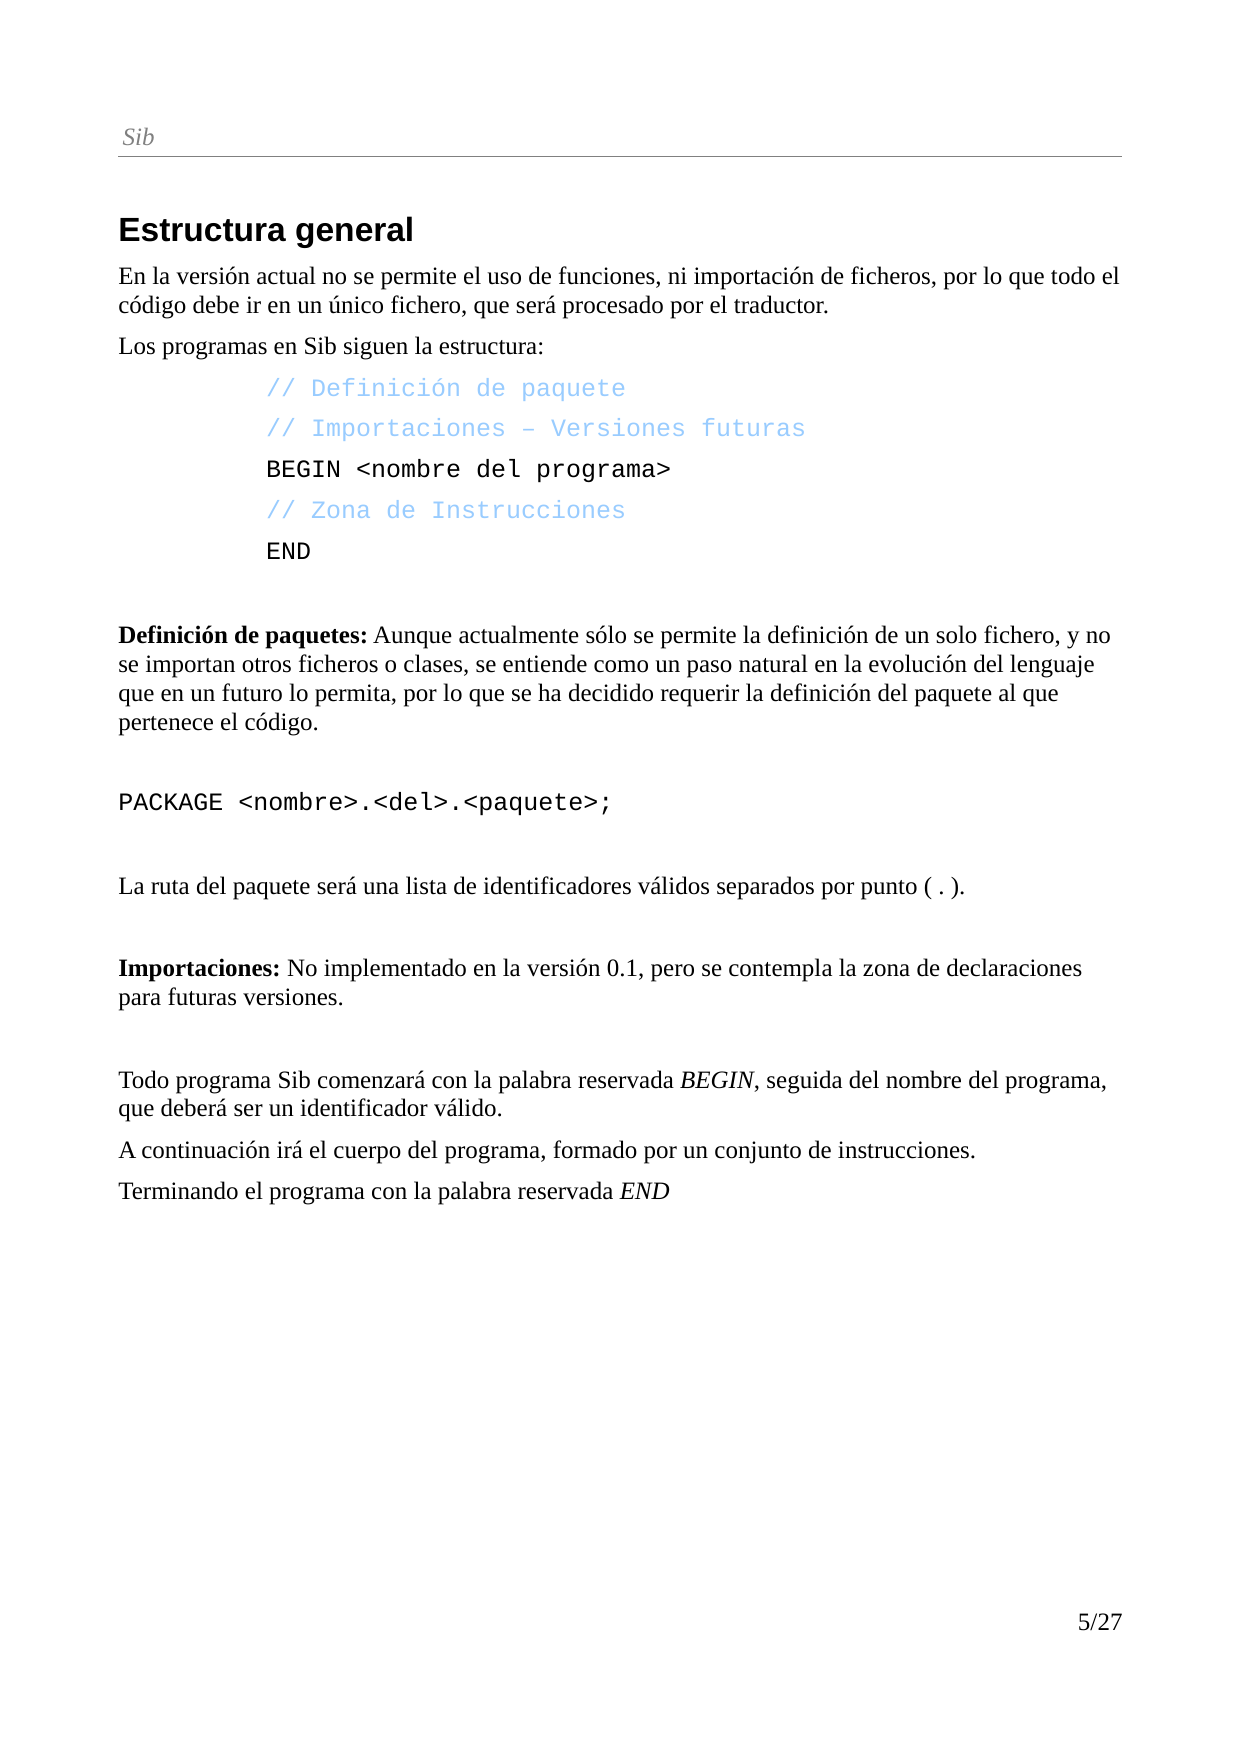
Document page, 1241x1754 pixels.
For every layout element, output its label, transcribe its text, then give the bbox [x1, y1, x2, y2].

text END [118, 538, 1122, 567]
text // Importaciones – Versiones futuras [118, 416, 1122, 444]
text Terminando el programa con la palabra reservada END [118, 1176, 1122, 1205]
text A continuación irá el cuerpo del programa, formado por un conjunto de instrucciones. [118, 1135, 1122, 1163]
text BEGIN <nombre del programa> [118, 457, 1122, 485]
text Definición de paquetes: Aunque actualmente sólo se permite la definición de un solo fichero, y no se importan otros ficheros o clases, se entiende como un paso natural en la evolución del lenguaje que en un futuro lo permita, por lo que se ha decidido requerir la definición del paquete al que pertenece el código. [118, 621, 1122, 736]
text En la versión actual no se permite el uso de funciones, ni importación de ficheros, por lo que todo el código debe ir en un único fichero, que será procesado por el traductor. [118, 261, 1122, 319]
text La ruta del paquete será una lista de identificadores válidos separados por punto ( . ). [118, 871, 1122, 900]
subtitle Estructura general [118, 210, 1122, 249]
text PACKAGE <nombre>.<del>.<paquete>; [118, 789, 1122, 818]
text Todo programa Sib comenzará con la palabra reservada BEGIN, seguida del nombre del programa, que deberá ser un identificador válido. [118, 1065, 1122, 1122]
text Importaciones: No implementado en la versión 0.1, pero se contempla la zona de declaraciones para futuras versiones. [118, 953, 1122, 1011]
text Los programas en Sib siguen la estructura: [118, 331, 1122, 360]
text // Zona de Instrucciones [118, 498, 1122, 526]
text // Definición de paquete [118, 373, 1122, 403]
